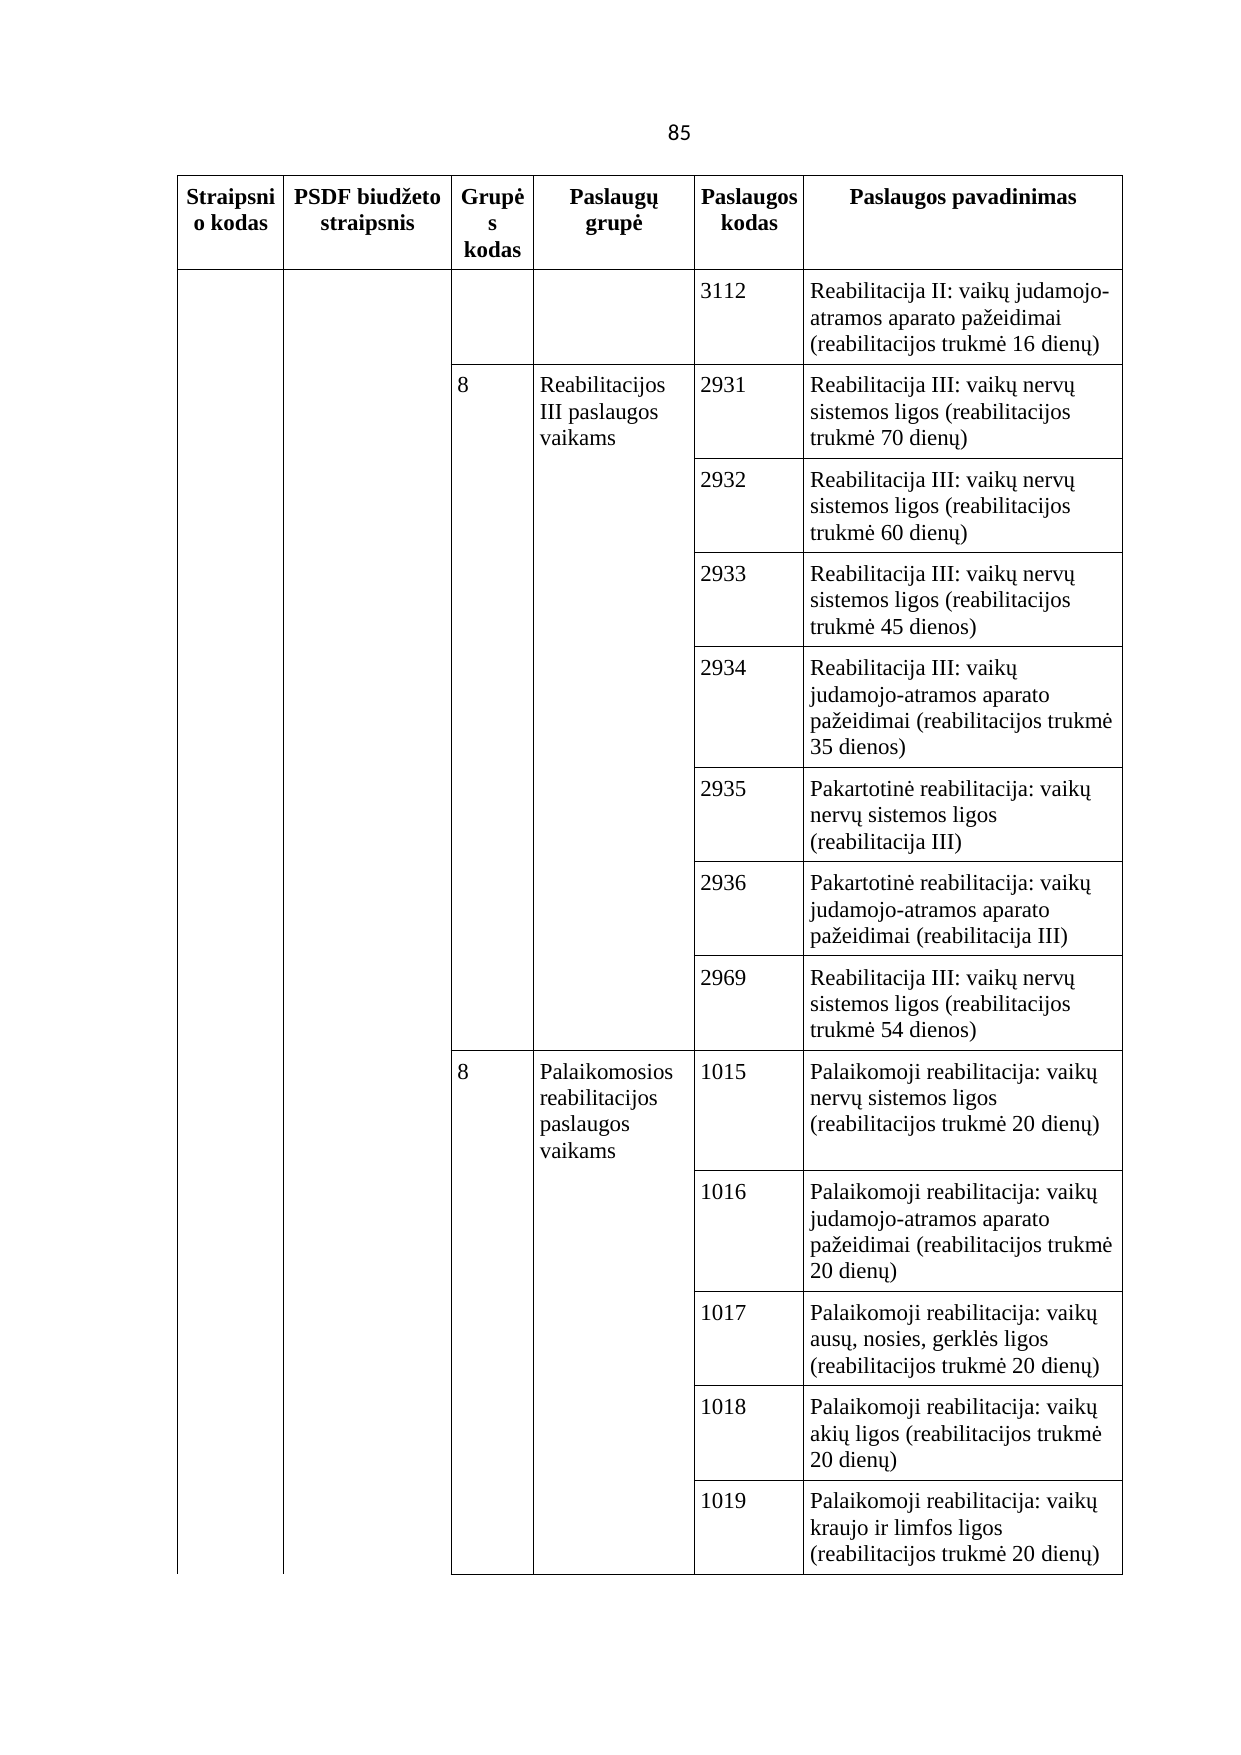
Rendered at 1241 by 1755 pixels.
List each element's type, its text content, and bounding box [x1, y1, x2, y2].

table_cell Palaikomoji reabilitacija: vaikų ausų, nosies, gerklės ligos (reabilitacijos trukmė 20 dienų) [804, 1292, 1122, 1385]
table_cell [178, 552, 283, 646]
table_cell [178, 861, 283, 955]
table_cell [178, 646, 283, 767]
table_cell [284, 270, 451, 363]
table_cell 2931 [695, 365, 803, 458]
table_cell [452, 861, 533, 1050]
table_cell 2933 [695, 553, 803, 646]
table_cell [284, 646, 451, 767]
table_cell [534, 1291, 694, 1385]
table_cell [452, 270, 533, 363]
table_cell [284, 1291, 451, 1385]
table_cell [452, 1170, 533, 1291]
table_cell [534, 458, 694, 552]
table_cell 3112 [695, 270, 803, 363]
table_cell 2935 [695, 768, 803, 861]
table_cell [534, 1480, 694, 1574]
table_cell [452, 1385, 533, 1479]
table_header Paslaugų grupė [534, 176, 694, 269]
table_cell 8 [452, 1051, 533, 1170]
table_cell [284, 767, 451, 861]
table_header Paslaugos kodas [695, 176, 803, 269]
table_cell Palaikomoji reabilitacija: vaikų akių ligos (reabilitacijos trukmė 20 dienų) [804, 1386, 1122, 1479]
table_cell 2969 [695, 956, 803, 1050]
table_cell Palaikomoji reabilitacija: vaikų judamojo-atramos aparato pažeidimai (reabilitacijos trukmė 20 dienų) [804, 1171, 1122, 1291]
table_cell [284, 955, 451, 1050]
table_cell Palaikomosios reabilitacijos paslaugos vaikams [534, 1051, 694, 1170]
table_cell Pakartotinė reabilitacija: vaikų judamojo-atramos aparato pažeidimai (reabilitacija III) [804, 862, 1122, 955]
table_cell [534, 270, 694, 363]
table_cell [284, 1170, 451, 1291]
table_cell [178, 1170, 283, 1291]
table_cell Palaikomoji reabilitacija: vaikų nervų sistemos ligos (reabilitacijos trukmė 20 dienų) [804, 1051, 1122, 1170]
table_cell [284, 1480, 451, 1574]
table_cell [534, 861, 694, 1050]
table_cell 1015 [695, 1051, 803, 1170]
table_header Grupės kodas [452, 176, 533, 269]
table_cell [534, 767, 694, 861]
table_cell Reabilitacija III: vaikų nervų sistemos ligos (reabilitacijos trukmė 60 dienų) [804, 459, 1122, 552]
table_cell [284, 364, 451, 458]
table_cell [178, 458, 283, 552]
table_cell Reabilitacija III: vaikų nervų sistemos ligos (reabilitacijos trukmė 45 dienos) [804, 553, 1122, 646]
table_cell [178, 1291, 283, 1385]
table_cell [284, 458, 451, 552]
table_cell [452, 552, 533, 646]
table_cell [534, 1170, 694, 1291]
table_cell [178, 767, 283, 861]
table_cell 2934 [695, 647, 803, 767]
table_cell [534, 552, 694, 646]
table_cell [284, 552, 451, 646]
table_cell 1017 [695, 1292, 803, 1385]
table_cell [452, 1291, 533, 1385]
table_cell [452, 458, 533, 552]
table_cell 1019 [695, 1481, 803, 1574]
table_cell [178, 955, 283, 1050]
table_header Paslaugos pavadinimas [804, 176, 1122, 269]
table_header PSDF biudžeto straipsnis [284, 176, 451, 269]
table_cell Reabilitacija III: vaikų judamojo-atramos aparato pažeidimai (reabilitacijos trukmė 35 dienos) [804, 647, 1122, 767]
table_cell [284, 861, 451, 955]
table_cell [178, 1480, 283, 1574]
table_cell [178, 1385, 283, 1479]
table_cell Reabilitacijos III paslaugos vaikams [534, 365, 694, 458]
table_cell [452, 1480, 533, 1574]
table_cell 1018 [695, 1386, 803, 1479]
table_cell [284, 1050, 451, 1170]
table_header Straipsnio kodas [178, 176, 283, 269]
table_cell [452, 646, 533, 767]
table_cell 2936 [695, 862, 803, 955]
table_cell [178, 270, 283, 363]
table_cell Reabilitacija III: vaikų nervų sistemos ligos (reabilitacijos trukmė 54 dienos) [804, 956, 1122, 1050]
table_cell 8 [452, 365, 533, 458]
table_cell Reabilitacija II: vaikų judamojo-atramos aparato pažeidimai (reabilitacijos trukmė 16 dienų) [804, 270, 1122, 363]
table_cell [284, 1385, 451, 1479]
table_cell [452, 767, 533, 861]
table_cell [534, 1385, 694, 1479]
table_cell [178, 1050, 283, 1170]
table_cell 1016 [695, 1171, 803, 1291]
table_cell Reabilitacija III: vaikų nervų sistemos ligos (reabilitacijos trukmė 70 dienų) [804, 365, 1122, 458]
table_cell Pakartotinė reabilitacija: vaikų nervų sistemos ligos (reabilitacija III) [804, 768, 1122, 861]
table_cell [534, 646, 694, 767]
table_cell [178, 364, 283, 458]
table_cell Palaikomoji reabilitacija: vaikų kraujo ir limfos ligos (reabilitacijos trukmė 20 dienų) [804, 1481, 1122, 1574]
table_cell 2932 [695, 459, 803, 552]
